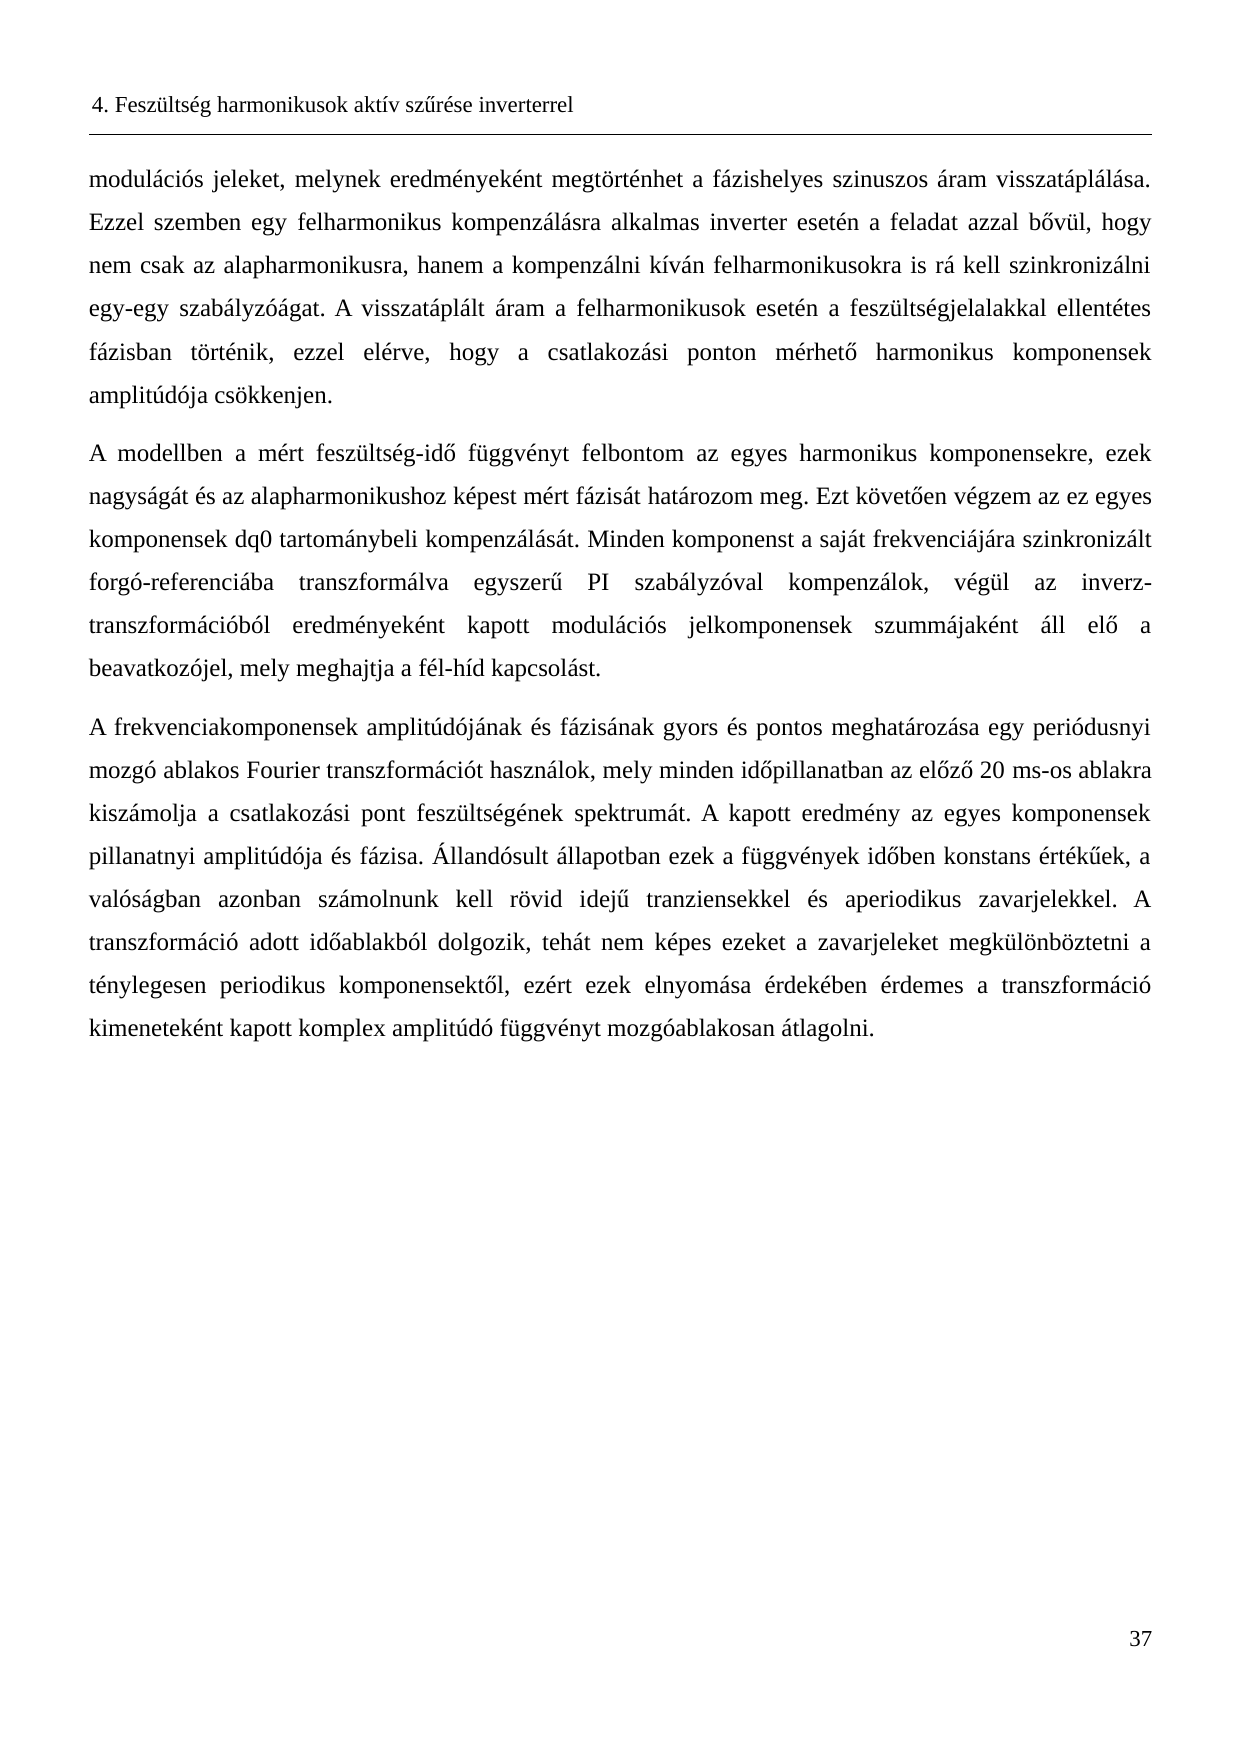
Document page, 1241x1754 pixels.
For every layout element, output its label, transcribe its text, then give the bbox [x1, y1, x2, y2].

text A modellben a mért feszültség-idő függvényt felbontom az egyes harmonikus komponensekre, ezek nagyságát és az alapharmonikushoz képest mért fázisát határozom meg. Ezt követően végzem az ez egyes komponensek dq0 tartománybeli kompenzálását. Minden komponenst a saját frekvenciájára szinkronizált forgó-referenciába transzformálva egyszerű PI szabályzóval kompenzálok, végül az inverz-transzformációból eredményeként kapott modulációs jelkomponensek szummájaként áll elő a beavatkozójel, mely meghajtja a fél-híd kapcsolást. [88, 438, 1152, 682]
text modulációs jeleket, melynek eredményeként megtörténhet a fázishelyes szinuszos áram visszatáplálása. Ezzel szemben egy felharmonikus kompenzálásra alkalmas inverter esetén a feladat azzal bővül, hogy nem csak az alapharmonikusra, hanem a kompenzálni kíván felharmonikusokra is rá kell szinkronizálni egy-egy szabályzóágat. A visszatáplált áram a felharmonikusok esetén a feszültségjelalakkal ellentétes fázisban történik, ezzel elérve, hogy a csatlakozási ponton mérhető harmonikus komponensek amplitúdója csökkenjen. [88, 164, 1152, 408]
text A frekvenciakomponensek amplitúdójának és fázisának gyors és pontos meghatározása egy periódusnyi mozgó ablakos Fourier transzformációt használok, mely minden időpillanatban az előző 20 ms-os ablakra kiszámolja a csatlakozási pont feszültségének spektrumát. A kapott eredmény az egyes komponensek pillanatnyi amplitúdója és fázisa. Állandósult állapotban ezek a függvények időben konstans értékűek, a valóságban azonban számolnunk kell rövid idejű tranziensekkel és aperiodikus zavarjelekkel. A transzformáció adott időablakból dolgozik, tehát nem képes ezeket a zavarjeleket megkülönböztetni a ténylegesen periodikus komponensektől, ezért ezek elnyomása érdekében érdemes a transzformáció kimeneteként kapott komplex amplitúdó függvényt mozgóablakosan átlagolni. [88, 712, 1152, 1042]
